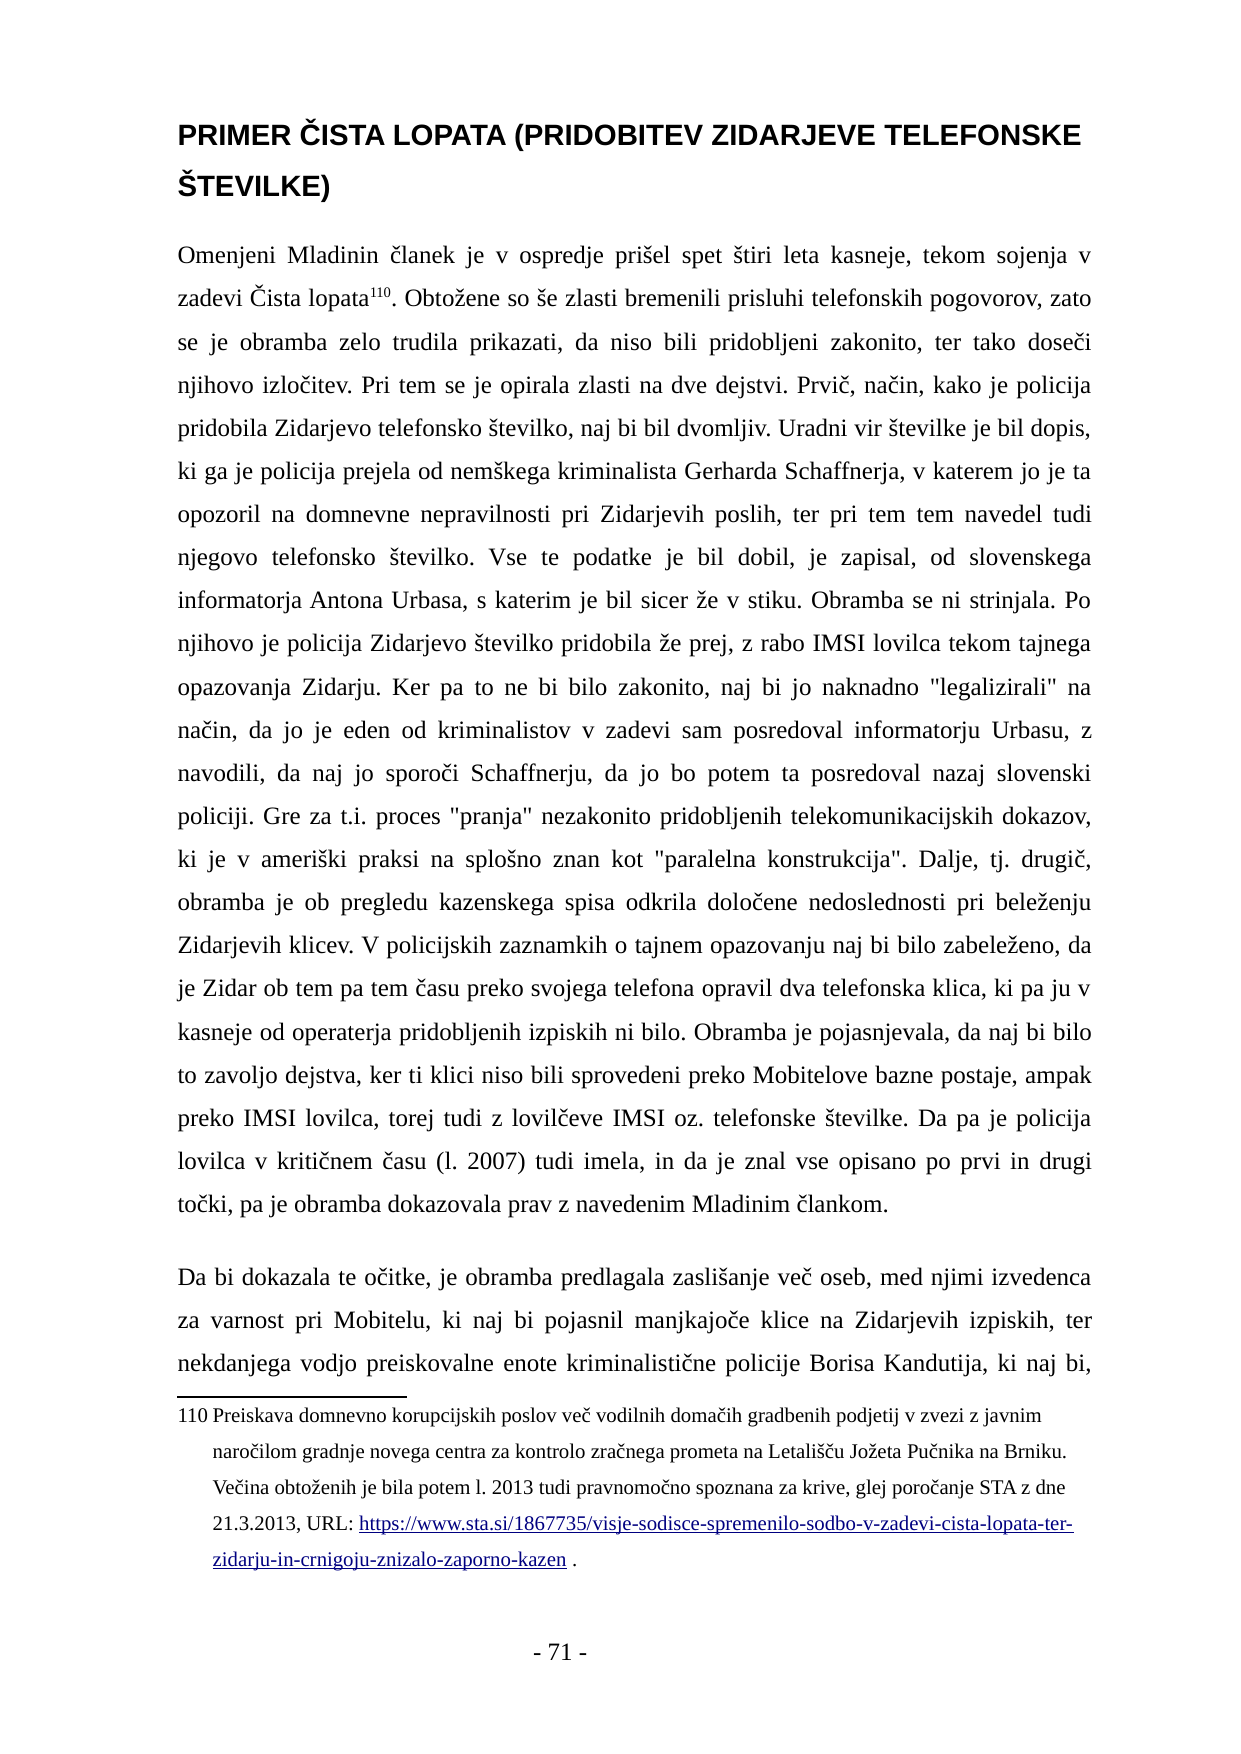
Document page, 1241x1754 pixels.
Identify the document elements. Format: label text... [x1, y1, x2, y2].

text Da bi dokazala te očitke, je obramba predlagala zaslišanje več oseb, med njimi izvedenca za varnost pri Mobitelu, ki naj bi pojasnil manjkajoče klice na Zidarjevih izpiskih, ter nekdanjega vodjo preiskovalne enote kriminalistične policije Borisa Kandutija, ki naj bi, [177, 1262, 1093, 1377]
text Preiskava domnevno korupcijskih poslov več vodilnih domačih gradbenih podjetij v zvezi z javnim naročilom gradnje novega centra za kontrolo zračnega prometa na Letališču Jožeta Pučnika na Brniku. Večina obtoženih je bila potem l. 2013 tudi pravnomočno spoznana za krive, glej poročanje STA z dne 21.3.2013, URL: https://www.sta.si/1867735/visje-sodisce-spremenilo-sodbo-v-zadevi-cista-lopata-ter-zidarju-in-crnigoju-znizalo-zaporno-kazen . [177, 1403, 1093, 1571]
subtitle Primer Čista Lopata (pridobitev Zidarjeve telefonske številke) [177, 118, 1093, 202]
text Omenjeni Mladinin članek je v ospredje prišel spet štiri leta kasneje, tekom sojenja v zadevi Čista lopata. Obtožene so še zlasti bremenili prisluhi telefonskih pogovorov, zato se je obramba zelo trudila prikazati, da niso bili pridobljeni zakonito, ter tako doseči njihovo izločitev. Pri tem se je opirala zlasti na dve dejstvi. Prvič, način, kako je policija pridobila Zidarjevo telefonsko številko, naj bi bil dvomljiv. Uradni vir številke je bil dopis, ki ga je policija prejela od nemškega kriminalista Gerharda Schaffnerja, v katerem jo je ta opozoril na domnevne nepravilnosti pri Zidarjevih poslih, ter pri tem tem navedel tudi njegovo telefonsko številko. Vse te podatke je bil dobil, je zapisal, od slovenskega informatorja Antona Urbasa, s katerim je bil sicer že v stiku. Obramba se ni strinjala. Po njihovo je policija Zidarjevo številko pridobila že prej, z rabo IMSI lovilca tekom tajnega opazovanja Zidarju. Ker pa to ne bi bilo zakonito, naj bi jo naknadno "legalizirali" na način, da jo je eden od kriminalistov v zadevi sam posredoval informatorju Urbasu, z navodili, da naj jo sporoči Schaffnerju, da jo bo potem ta posredoval nazaj slovenski policiji. Gre za t.i. proces "pranja" nezakonito pridobljenih telekomunikacijskih dokazov, ki je v ameriški praksi na splošno znan kot "paralelna konstrukcija". Dalje, tj. drugič, obramba je ob pregledu kazenskega spisa odkrila določene nedoslednosti pri beleženju Zidarjevih klicev. V policijskih zaznamkih o tajnem opazovanju naj bi bilo zabeleženo, da je Zidar ob tem pa tem času preko svojega telefona opravil dva telefonska klica, ki pa ju v kasneje od operaterja pridobljenih izpiskih ni bilo. Obramba je pojasnjevala, da naj bi bilo to zavoljo dejstva, ker ti klici niso bili sprovedeni preko Mobitelove bazne postaje, ampak preko IMSI lovilca, torej tudi z lovilčeve IMSI oz. telefonske številke. Da pa je policija lovilca v kritičnem času (l. 2007) tudi imela, in da je znal vse opisano po prvi in drugi točki, pa je obramba dokazovala prav z navedenim Mladinim člankom. [177, 240, 1093, 1218]
